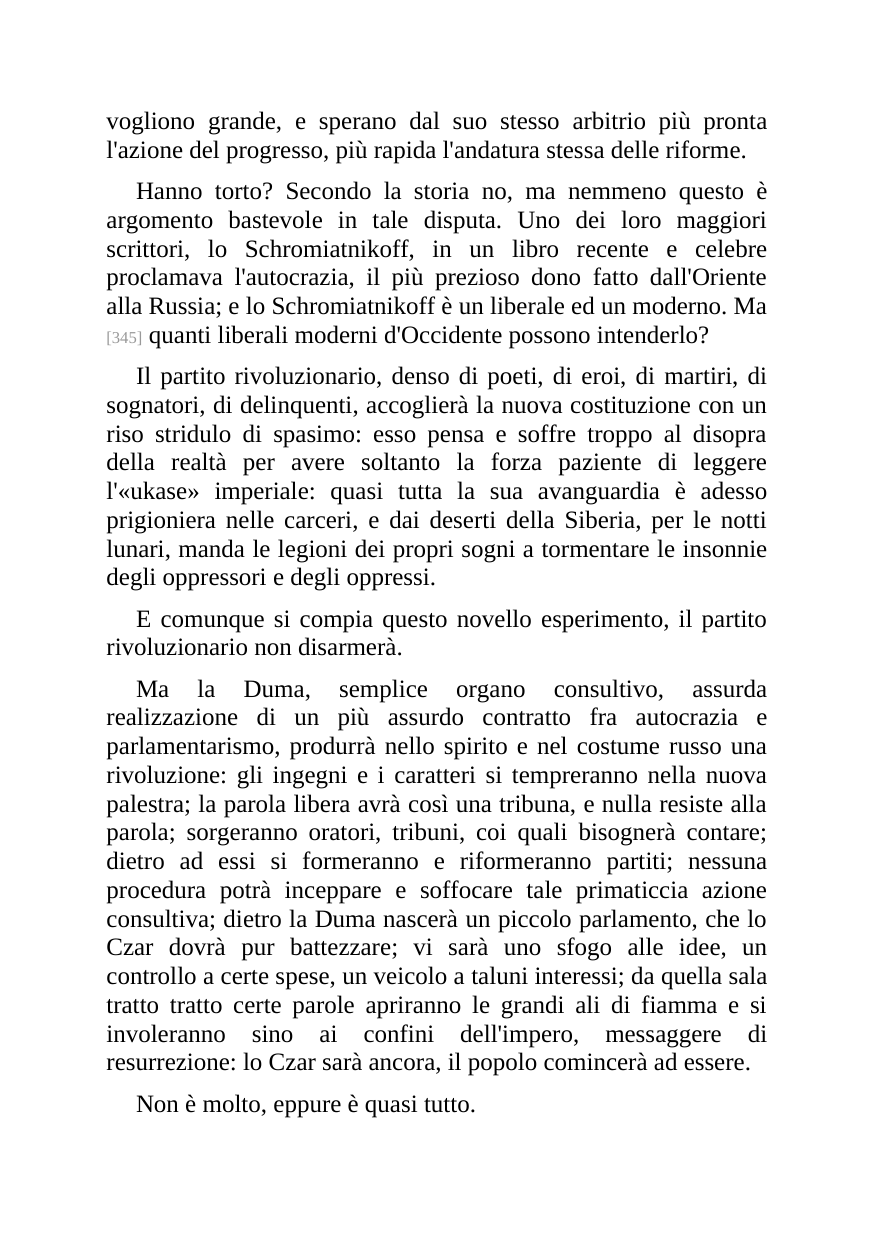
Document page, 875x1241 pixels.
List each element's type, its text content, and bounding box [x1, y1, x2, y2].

text Non è molto, eppure è quasi tutto. [106, 1089, 768, 1117]
text Hanno torto? Secondo la storia no, ma nemmeno questo è argomento bastevole in tale disputa. Uno dei loro maggiori scrittori, lo Schromiatnikoff, in un libro recente e celebre proclamava l'autocrazia, il più prezioso dono fatto dall'Oriente alla Russia; e lo Schromiatnikoff è un liberale ed un moderno. Ma [345] quanti liberali moderni d'Occidente possono intenderlo? [106, 176, 768, 349]
text Il partito rivoluzionario, denso di poeti, di eroi, di martiri, di sognatori, di delinquenti, accoglierà la nuova costituzione con un riso stridulo di spasimo: esso pensa e soffre troppo al disopra della realtà per avere soltanto la forza paziente di leggere l'«ukase» imperiale: quasi tutta la sua avanguardia è adesso prigioniera nelle carceri, e dai deserti della Siberia, per le notti lunari, manda le legioni dei propri sogni a tormentare le insonnie degli oppressori e degli oppressi. [106, 361, 768, 591]
text vogliono grande, e sperano dal suo stesso arbitrio più pronta l'azione del progresso, più rapida l'andatura stessa delle riforme. [106, 106, 768, 164]
text Ma la Duma, semplice organo consultivo, assurda realizzazione di un più assurdo contratto fra autocrazia e parlamentarismo, produrrà nello spirito e nel costume russo una rivoluzione: gli ingegni e i caratteri si tempreranno nella nuova palestra; la parola libera avrà così una tribuna, e nulla resiste alla parola; sorgeranno oratori, tribuni, coi quali bisognerà contare; dietro ad essi si formeranno e riformeranno partiti; nessuna procedura potrà inceppare e soffocare tale primaticcia azione consultiva; dietro la Duma nascerà un piccolo parlamento, che lo Czar dovrà pur battezzare; vi sarà uno sfogo alle idee, un controllo a certe spese, un veicolo a taluni interessi; da quella sala tratto tratto certe parole apriranno le grandi ali di fiamma e si involeranno sino ai confini dell'impero, messaggere di resurrezione: lo Czar sarà ancora, il popolo comincerà ad essere. [106, 674, 768, 1076]
text E comunque si compia questo novello esperimento, il partito rivoluzionario non disarmerà. [106, 604, 768, 661]
